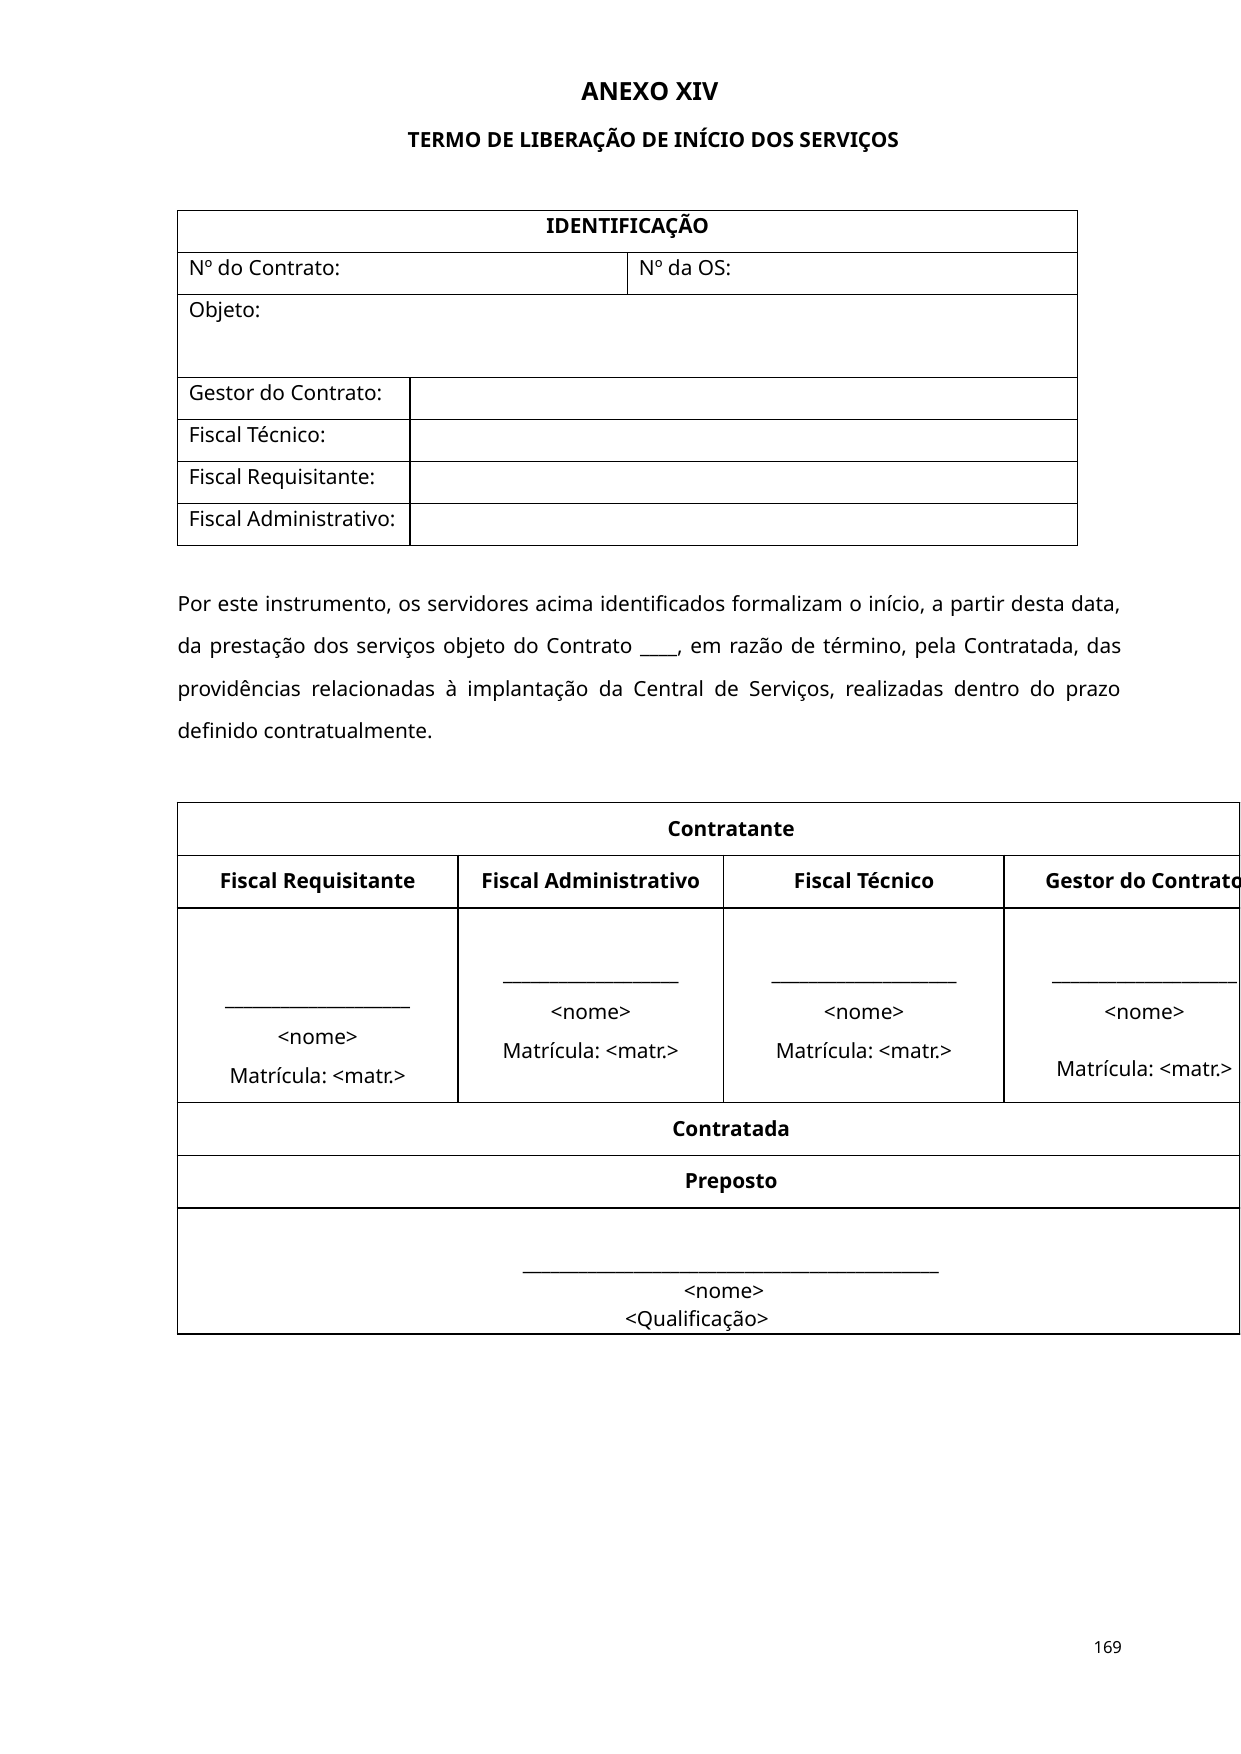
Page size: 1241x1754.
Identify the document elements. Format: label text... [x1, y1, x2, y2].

table_cell ____________________ <nome> Matrícula: <matr.> [724, 909, 1003, 1102]
table_cell Nº do Contrato: [178, 253, 627, 294]
table_cell Fiscal Administrativo [459, 856, 723, 907]
table_cell Gestor do Contrato [1005, 856, 1239, 907]
table_cell [411, 462, 1077, 503]
table_header Contratante [178, 803, 1239, 854]
table_cell Fiscal Técnico: [178, 420, 409, 461]
table_cell Fiscal Administrativo: [178, 504, 409, 545]
table_cell Nº da OS: [628, 253, 1077, 294]
table_header IDENTIFICAÇÃO [178, 211, 1077, 252]
table_cell ____________________ <nome> Matrícula: <matr.> [1005, 909, 1239, 1102]
table_cell Fiscal Requisitante [178, 856, 457, 907]
table_cell [411, 378, 1077, 419]
table_cell [411, 504, 1077, 545]
table_cell ___________________ <nome> Matrícula: <matr.> [459, 909, 723, 1102]
table_cell [411, 420, 1077, 461]
table_cell Fiscal Requisitante: [178, 462, 409, 503]
text Por este instrumento, os servidores acima identificados formalizam o início, a partir desta data, da prestação dos serviços objeto do Contrato ____, em razão de término, pela Contratada, das providências relacionadas à implantação da Central de Serviços, realizadas dentro do prazo definido contratualmente. [177, 589, 1122, 745]
table_cell Preposto [178, 1156, 1239, 1207]
table_cell Objeto: [178, 295, 1077, 377]
table_cell Fiscal Técnico [724, 856, 1003, 907]
table_cell Contratada [178, 1103, 1239, 1154]
text ANEXO XIV [177, 74, 1122, 108]
table_cell ____________________ <nome> Matrícula: <matr.> [178, 909, 457, 1102]
text TERMO DE LIBERAÇÃO DE INÍCIO DOS SERVIÇOS [184, 125, 1122, 153]
table_cell Gestor do Contrato: [178, 378, 409, 419]
table_cell _____________________________________________ <nome> <Qualificação> [178, 1209, 1239, 1333]
